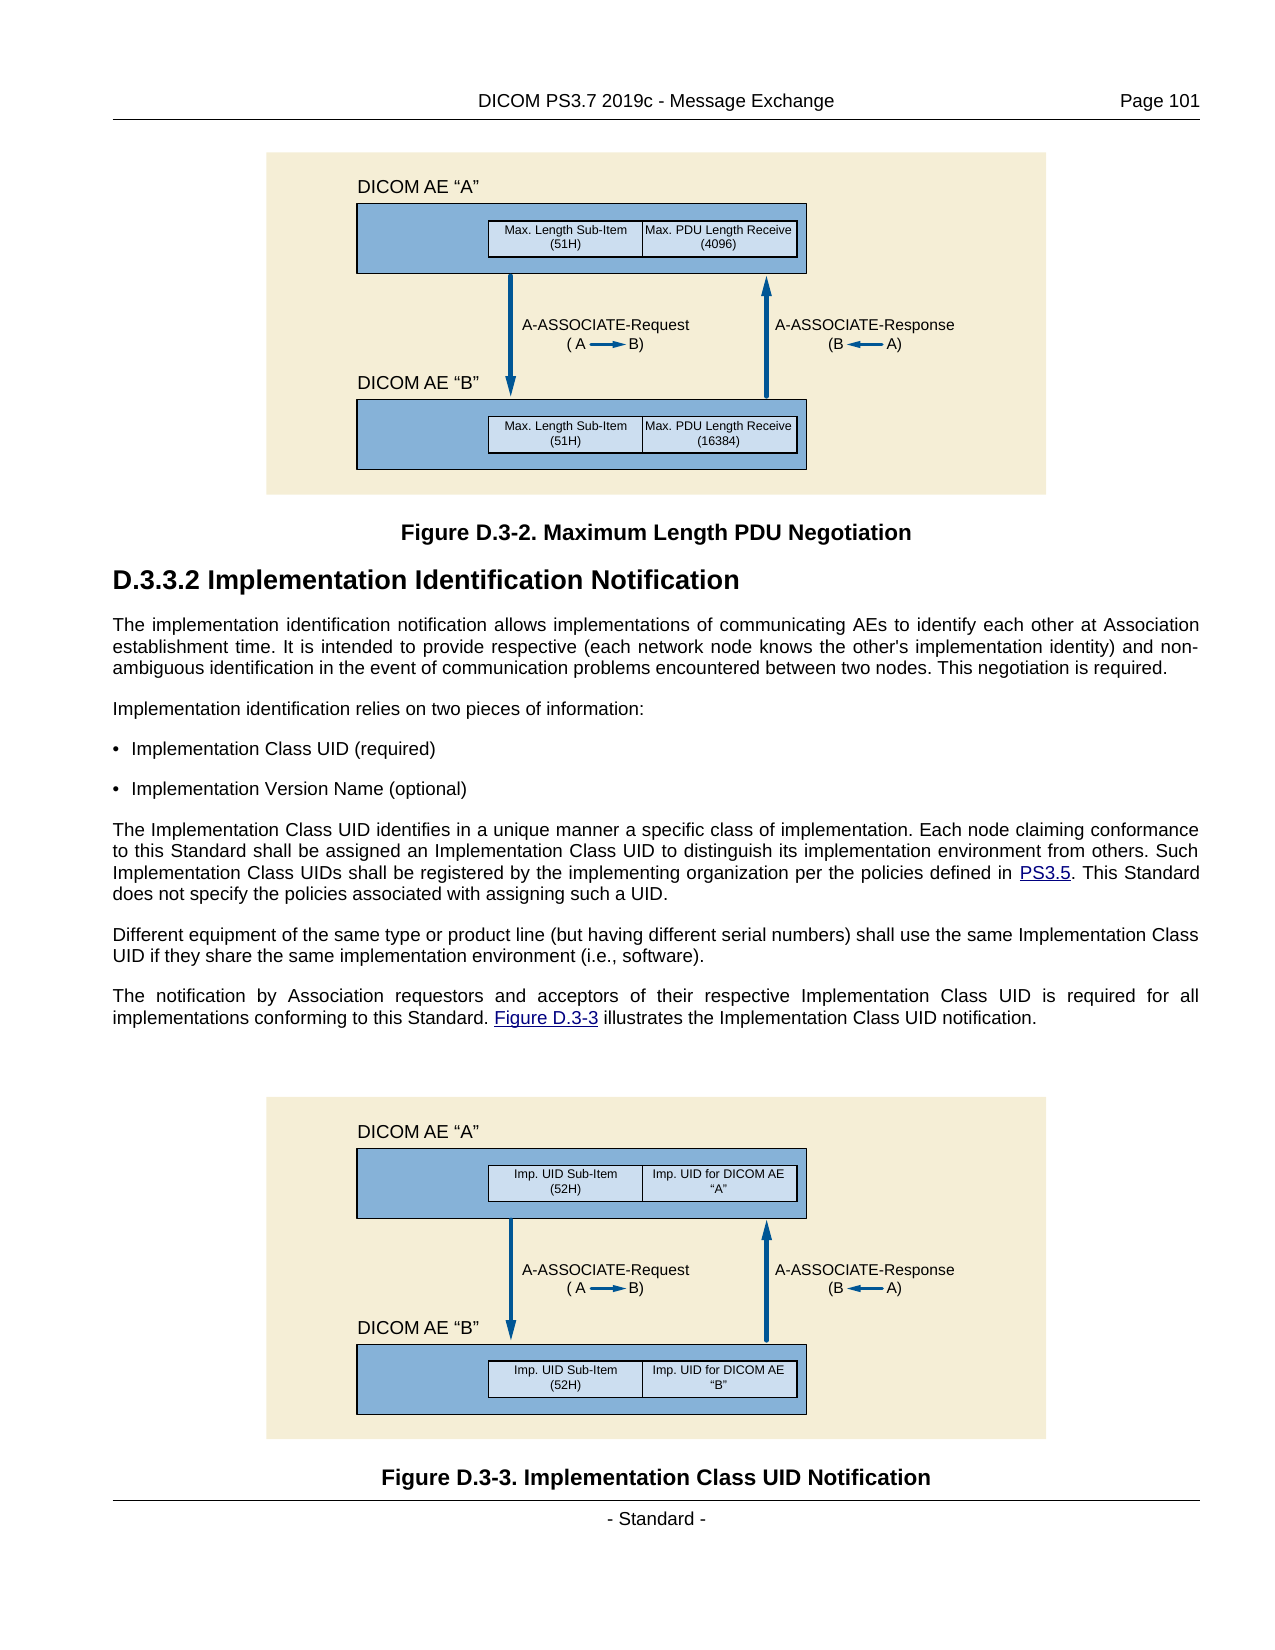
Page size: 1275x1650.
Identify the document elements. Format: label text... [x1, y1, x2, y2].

text The implementation identification notification allows implementations of communicating AEs to identify each other at Association establishment time. It is intended to provide respective (each network node knows the other's implementation identity) and non-ambiguous identification in the event of communication problems encountered between two nodes. This negotiation is required. [112, 614, 1200, 679]
text The Implementation Class UID identifies in a unique manner a specific class of implementation. Each node claiming conformance to this Standard shall be assigned an Implementation Class UID to distinguish its implementation environment from others. Such Implementation Class UIDs shall be registered by the implementing organization per the policies defined in PS3.5. This Standard does not specify the policies associated with assigning such a UID. [112, 818, 1200, 904]
text Figure D.3-2. Maximum Length PDU Negotiation [112, 519, 1200, 545]
text • Implementation Version Name (optional) [112, 778, 1200, 799]
text D.3.3.2 Implementation Identification Notification [112, 564, 1200, 595]
text Figure D.3-3. Implementation Class UID Notification [112, 1464, 1200, 1490]
text Implementation identification relies on two pieces of information: [112, 697, 1200, 719]
text Different equipment of the same type or product line (but having different serial numbers) shall use the same Implementation Class UID if they share the same implementation environment (i.e., software). [112, 923, 1200, 966]
text The notification by Association requestors and acceptors of their respective Implementation Class UID is required for all implementations conforming to this Standard. Figure D.3-3 illustrates the Implementation Class UID notification. [112, 985, 1200, 1028]
text • Implementation Class UID (required) [112, 738, 1200, 759]
